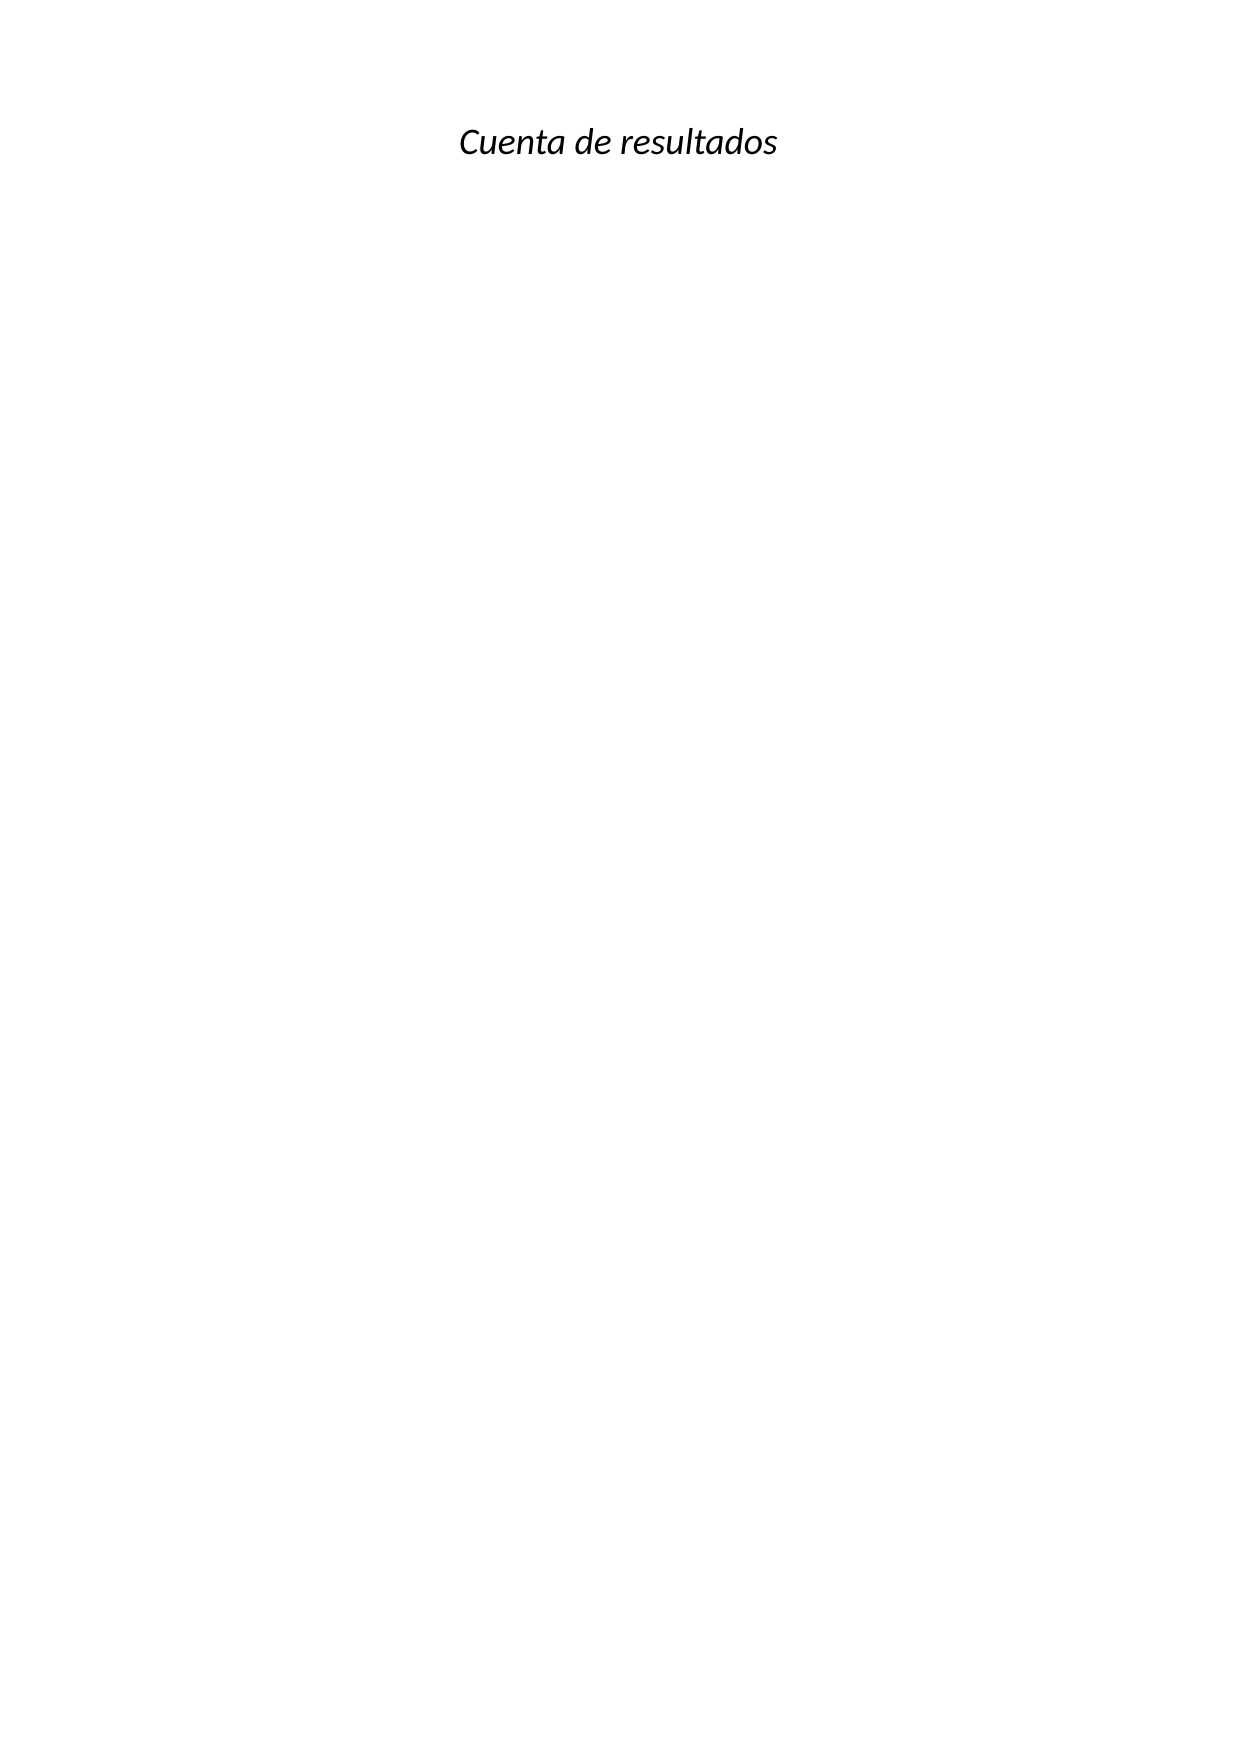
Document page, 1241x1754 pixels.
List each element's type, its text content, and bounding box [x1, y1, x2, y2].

text Cuenta de resultados [118, 118, 1122, 164]
